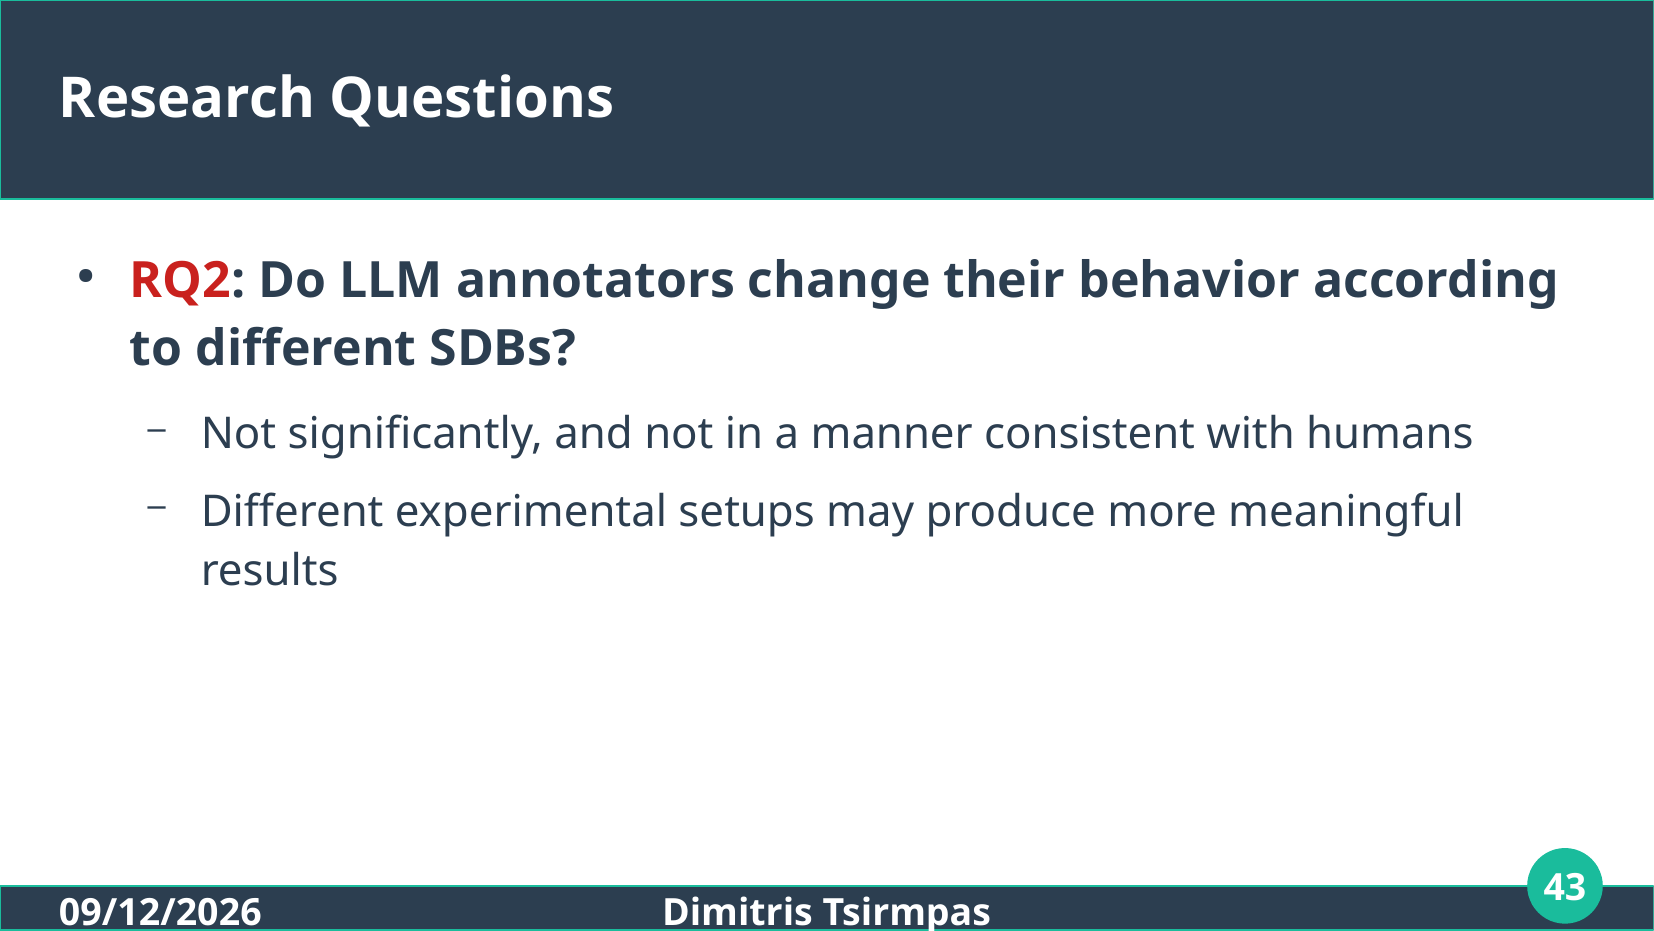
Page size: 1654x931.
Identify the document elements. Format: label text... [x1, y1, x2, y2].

title Research Questions [59, 37, 1595, 155]
list RQ2: Do LLM annotators change their behavior according to different SDBs? Not significantly, and not in a manner consistent with humans Different experimental setups may produce more meaningful results [59, 243, 1595, 864]
